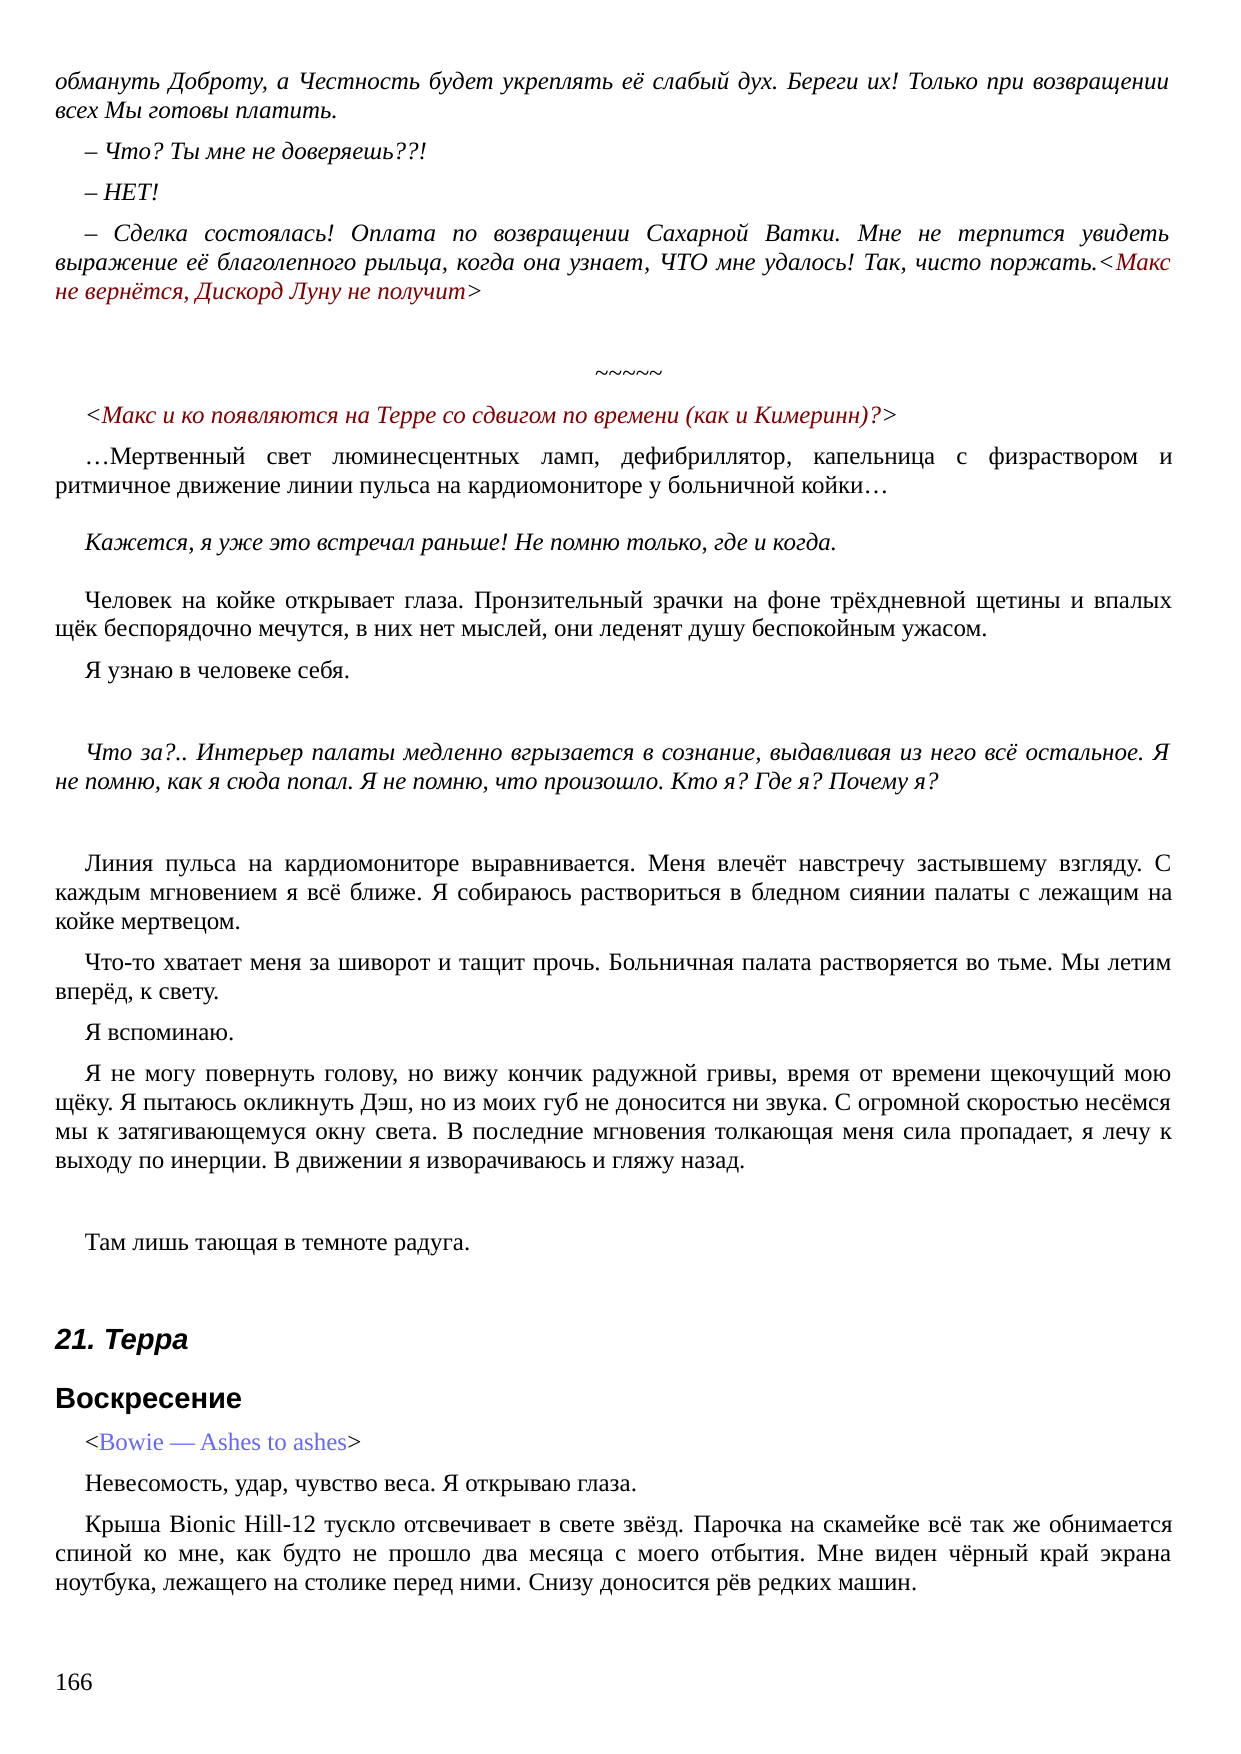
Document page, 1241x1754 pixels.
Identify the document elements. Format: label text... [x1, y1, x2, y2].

text Что за?.. Интерьер палаты медленно вгрызается в сознание, выдавливая из него всё остальное. Я не помню, как я сюда попал. Я не помню, что произошло. Кто я? Где я? Почему я? [55, 737, 1173, 795]
text …Мертвенный свет люминесцентных ламп, дефибриллятор, капельница с физраствором и ритмичное движение линии пульса на кардиомониторе у больничной койки… [55, 441, 1173, 498]
text – Что? Ты мне не доверяешь??! [55, 136, 1173, 165]
text обмануть Доброту, а Честность будет укреплять её слабый дух. Береги их! Только при возвращении всех Мы готовы платить. [55, 66, 1173, 123]
text Там лишь тающая в темноте радуга. [55, 1227, 1173, 1256]
text Человек на койке открывает глаза. Пронзительный зрачки на фоне трёхдневной щетины и впалых щёк беспорядочно мечутся, в них нет мыслей, они леденят душу беспокойным ужасом. [55, 585, 1173, 642]
text Невесомость, удар, чувство веса. Я открываю глаза. [55, 1468, 1173, 1497]
text Кажется, я уже это встречал раньше! Не помню только, где и когда. [55, 527, 1173, 556]
text Что-то хватает меня за шиворот и тащит прочь. Больничная палата растворяется во тьме. Мы летим вперёд, к свету. [55, 947, 1173, 1005]
subtitle 21. Терра [55, 1322, 1173, 1356]
text ~~~~~ [55, 358, 1173, 387]
text – Сделка состоялась! Оплата по возвращении Сахарной Ватки. Мне не терпится увидеть выражение её благолепного рыльца, когда она узнает, ЧТО мне удалось! Так, чисто поржать.<Макс не вернётся, Дискорд Луну не получит> [55, 218, 1173, 305]
text Я вспоминаю. [55, 1017, 1173, 1046]
text Я узнаю в человеке себя. [55, 655, 1173, 683]
text Крыша Bionic Hill-12 тускло отсвечивает в свете звёзд. Парочка на скамейке всё так же обнимается спиной ко мне, как будто не прошло два месяца с моего отбытия. Мне виден чёрный край экрана ноутбука, лежащего на столике перед ними. Снизу доносится рёв редких машин. [55, 1509, 1173, 1596]
text Я не могу повернуть голову, но вижу кончик радужной гривы, время от времени щекочущий мою щёку. Я пытаюсь окликнуть Дэш, но из моих губ не доносится ни звука. С огромной скоростью несёмся мы к затягивающемуся окну света. В последние мгновения толкающая меня сила пропадает, я лечу к выходу по инерции. В движении я изворачиваюсь и гляжу назад. [55, 1058, 1173, 1173]
subtitle Воскресение [55, 1381, 1173, 1414]
text – НЕТ! [55, 177, 1173, 206]
text <Bowie — Ashes to ashes> [55, 1427, 1173, 1456]
text Линия пульса на кардиомониторе выравнивается. Меня влечёт навстречу застывшему взгляду. С каждым мгновением я всё ближе. Я собираюсь раствориться в бледном сиянии палаты с лежащим на койке мертвецом. [55, 848, 1173, 935]
text <Макс и ко появляются на Терре со сдвигом по времени (как и Кимеринн)?> [55, 400, 1173, 428]
